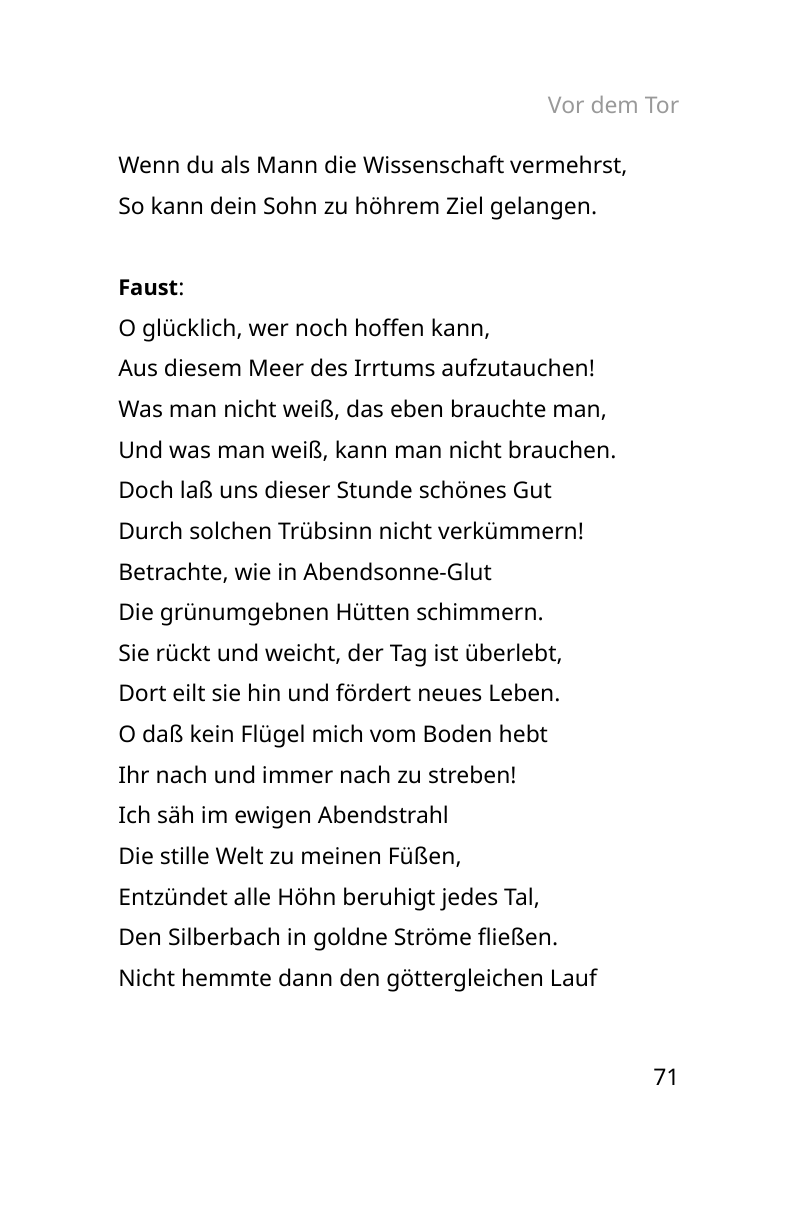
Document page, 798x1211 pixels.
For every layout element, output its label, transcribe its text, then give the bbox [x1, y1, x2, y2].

text Faust: O glücklich, wer noch hoffen kann, Aus diesem Meer des Irrtums aufzutauchen! Was man nicht weiß, das eben brauchte man, Und was man weiß, kann man nicht brauchen. Doch laß uns dieser Stunde schönes Gut Durch solchen Trübsinn nicht verkümmern! Betrachte, wie in Abendsonne-Glut Die grünumgebnen Hütten schimmern. Sie rückt und weicht, der Tag ist überlebt, Dort eilt sie hin und fördert neues Leben. O daß kein Flügel mich vom Boden hebt Ihr nach und immer nach zu streben! Ich säh im ewigen Abendstrahl Die stille Welt zu meinen Füßen, Entzündet alle Höhn beruhigt jedes Tal, Den Silberbach in goldne Ströme fließen. Nicht hemmte dann den göttergleichen Lauf [118, 248, 679, 993]
text Wenn du als Mann die Wissenschaft vermehrst, So kann dein Sohn zu höhrem Ziel gelangen. [118, 149, 679, 221]
